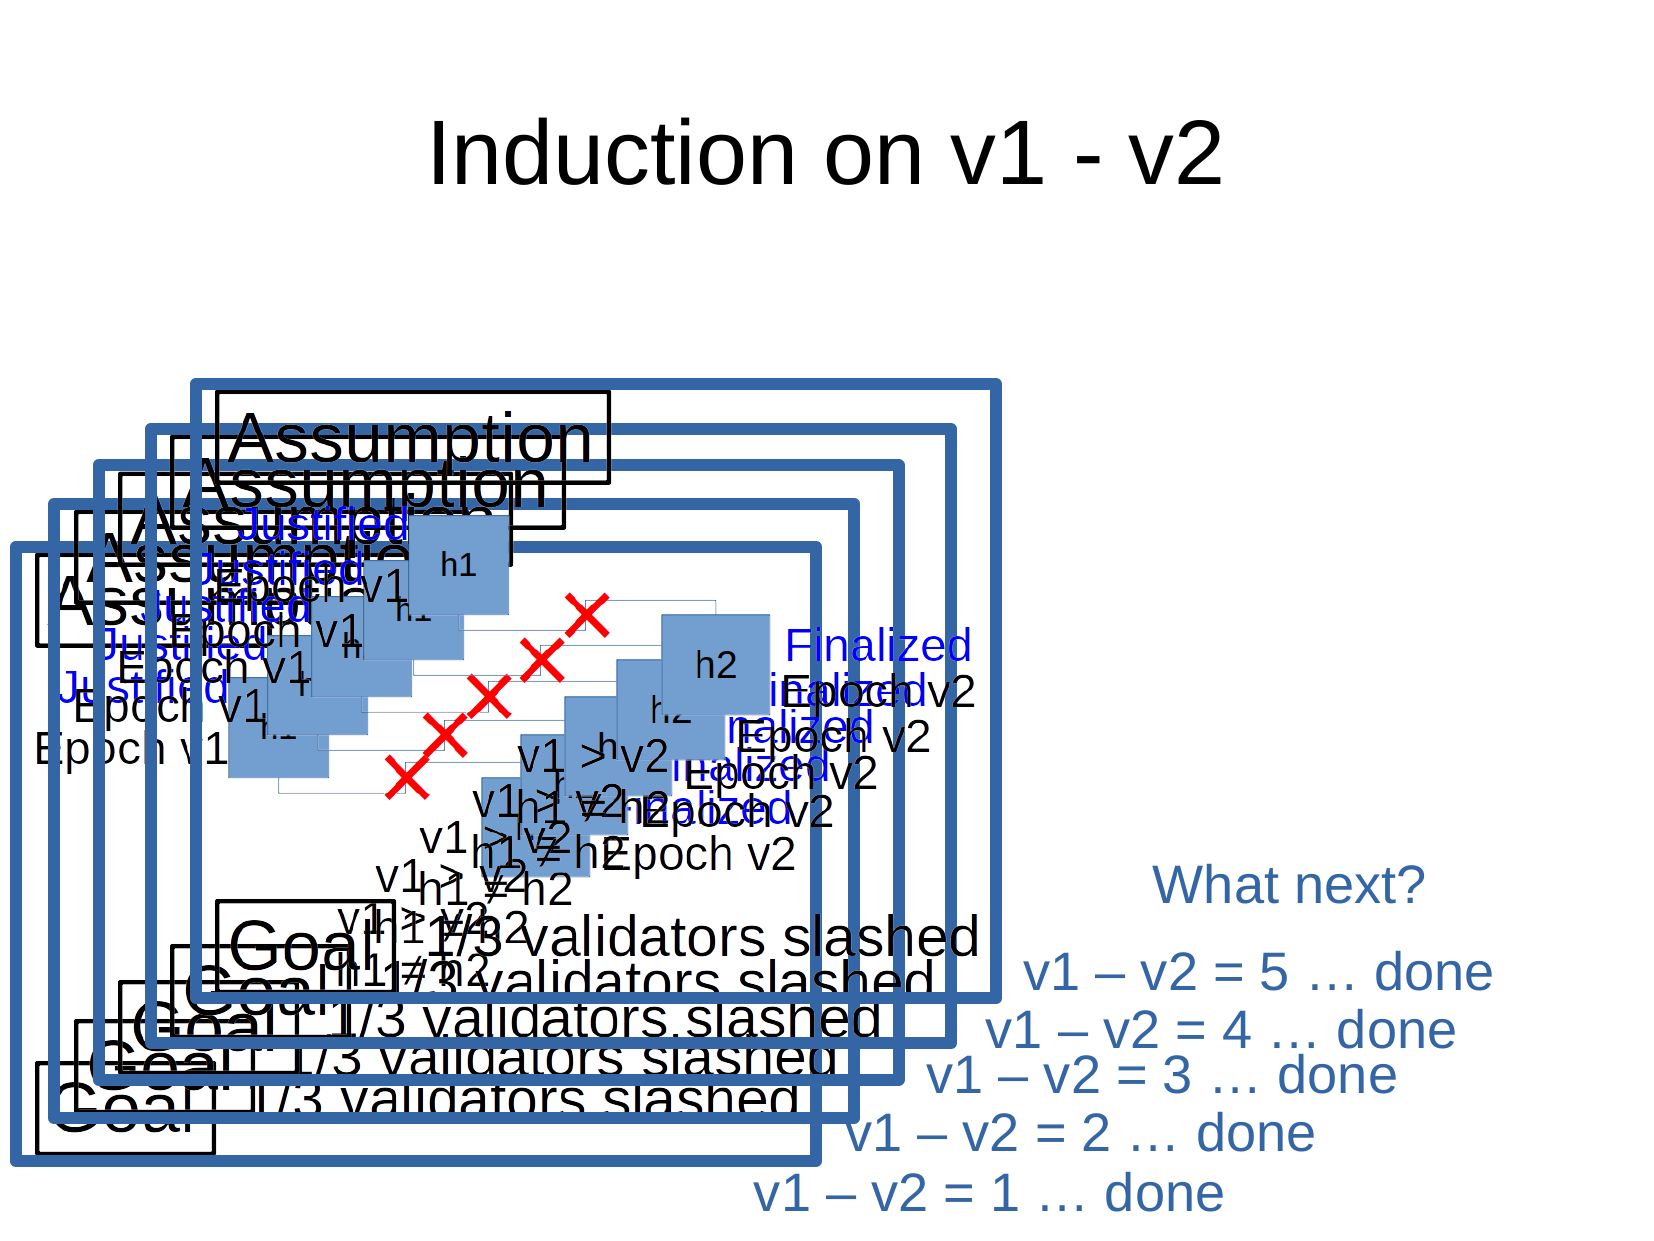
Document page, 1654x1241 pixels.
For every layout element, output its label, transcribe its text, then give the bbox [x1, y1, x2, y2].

text_box v1 – v2 = 2 … done [833, 1072, 1329, 1193]
picture [201, 390, 991, 993]
text_box v1 – v2 = 5 … done [1004, 911, 1515, 1033]
text_box What next? [1035, 824, 1546, 946]
picture [156, 435, 946, 1038]
title Induction on v1 - v2 [82, 49, 1571, 257]
text_box v1 – v2 = 4 … done [959, 969, 1485, 1090]
picture [60, 510, 833, 1113]
picture [21, 552, 811, 1156]
picture [104, 471, 885, 1074]
text_box v1 – v2 = 1 … done [735, 1132, 1246, 1241]
text_box v1 – v2 = 3 … done [885, 1037, 1441, 1113]
